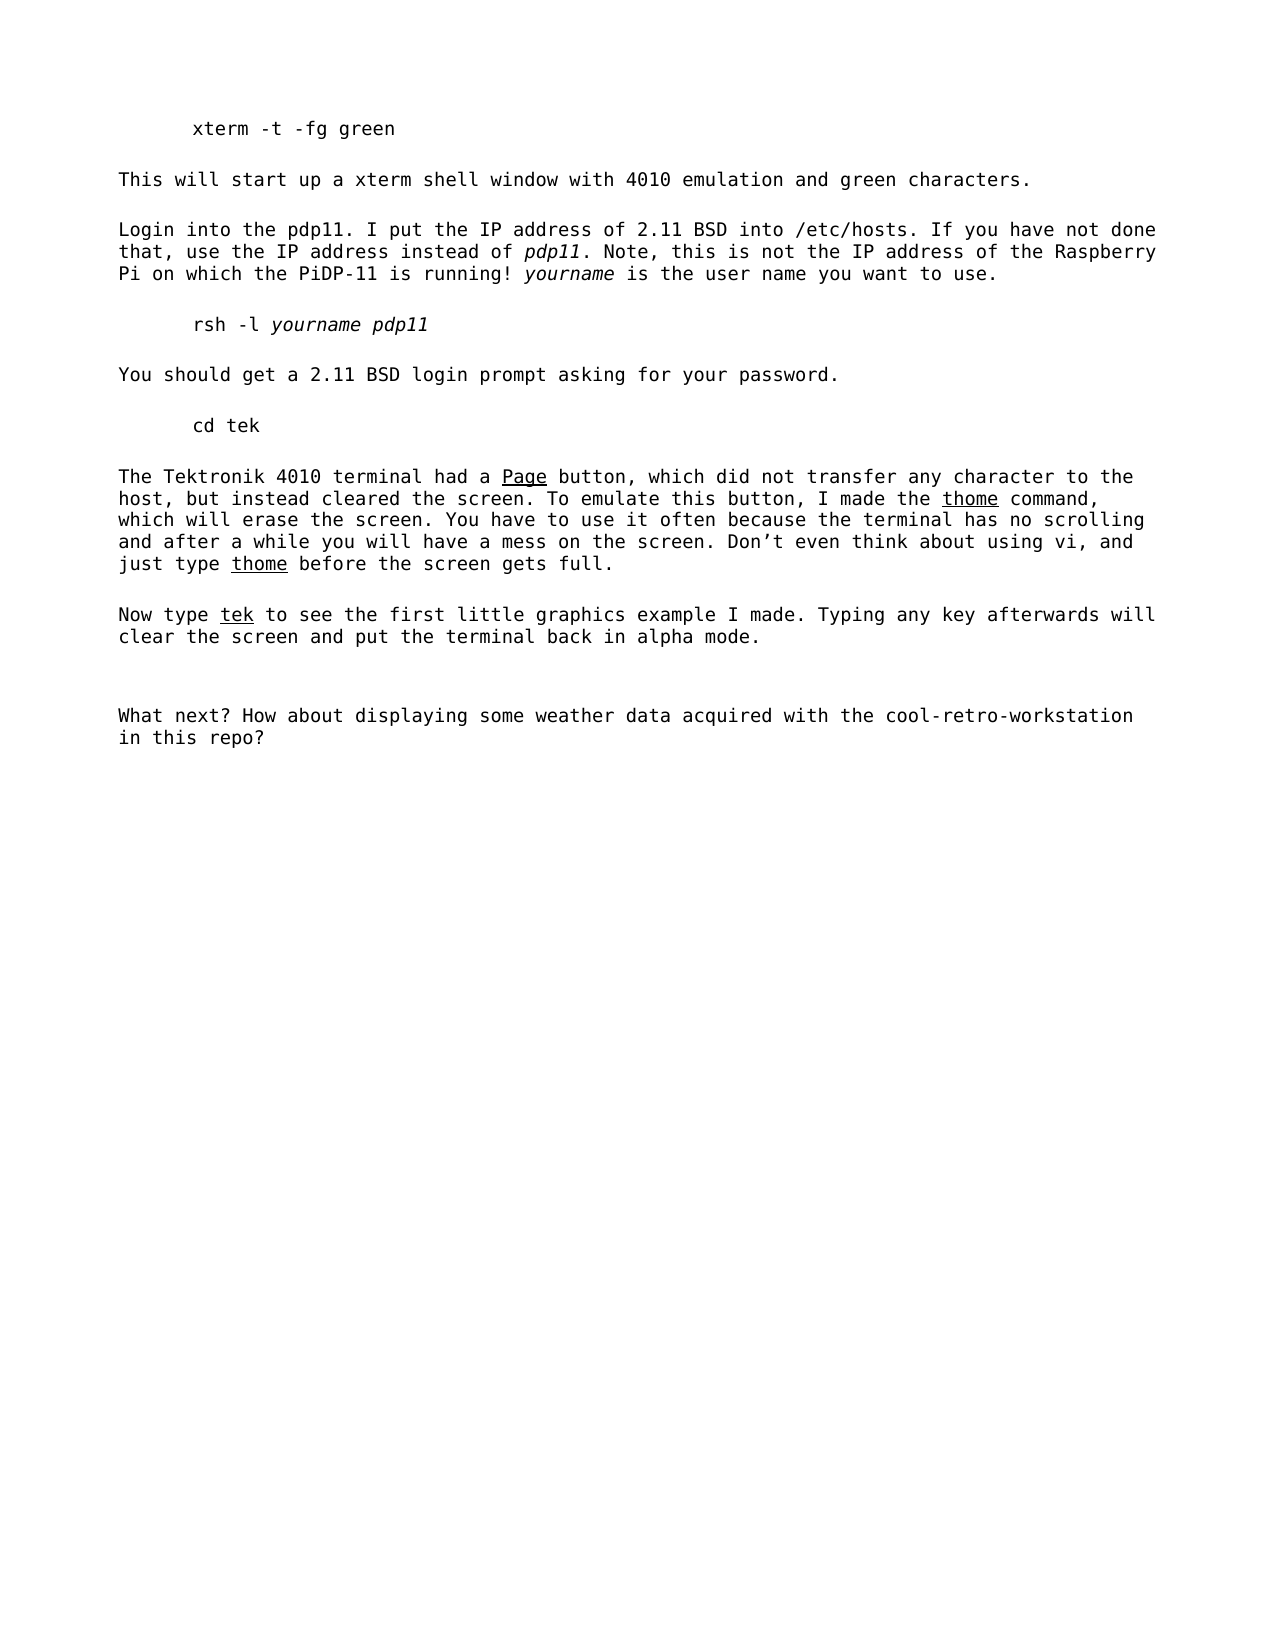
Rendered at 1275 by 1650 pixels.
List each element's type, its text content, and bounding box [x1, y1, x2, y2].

text The Tektronik 4010 terminal had a Page button, which did not transfer any character to the host, but instead cleared the screen. To emulate this button, I made the thome command, which will erase the screen. You have to use it often because the terminal has no scrolling and after a while you will have a mess on the screen. Don’t even think about using vi, and just type thome before the screen gets full. [118, 466, 1157, 575]
text This will start up a xterm shell window with 4010 emulation and green characters. [118, 169, 1157, 191]
text Now type tek to see the first little graphics example I made. Typing any key afterwards will clear the screen and put the terminal back in alpha mode. [118, 604, 1157, 647]
text What next? How about displaying some weather data acquired with the cool-retro-workstation in this repo? [118, 705, 1157, 749]
text Login into the pdp11. I put the IP address of 2.11 BSD into /etc/hosts. If you have not done that, use the IP address instead of pdp11. Note, this is not the IP address of the Raspberry Pi on which the PiDP-11 is running! yourname is the user name you want to use. [118, 219, 1157, 285]
text You should get a 2.11 BSD login prompt asking for your password. [118, 364, 1157, 386]
text rsh -l yourname pdp11 [118, 314, 1157, 336]
text xterm -t -fg green [118, 118, 1157, 140]
text cd tek [118, 415, 1157, 437]
